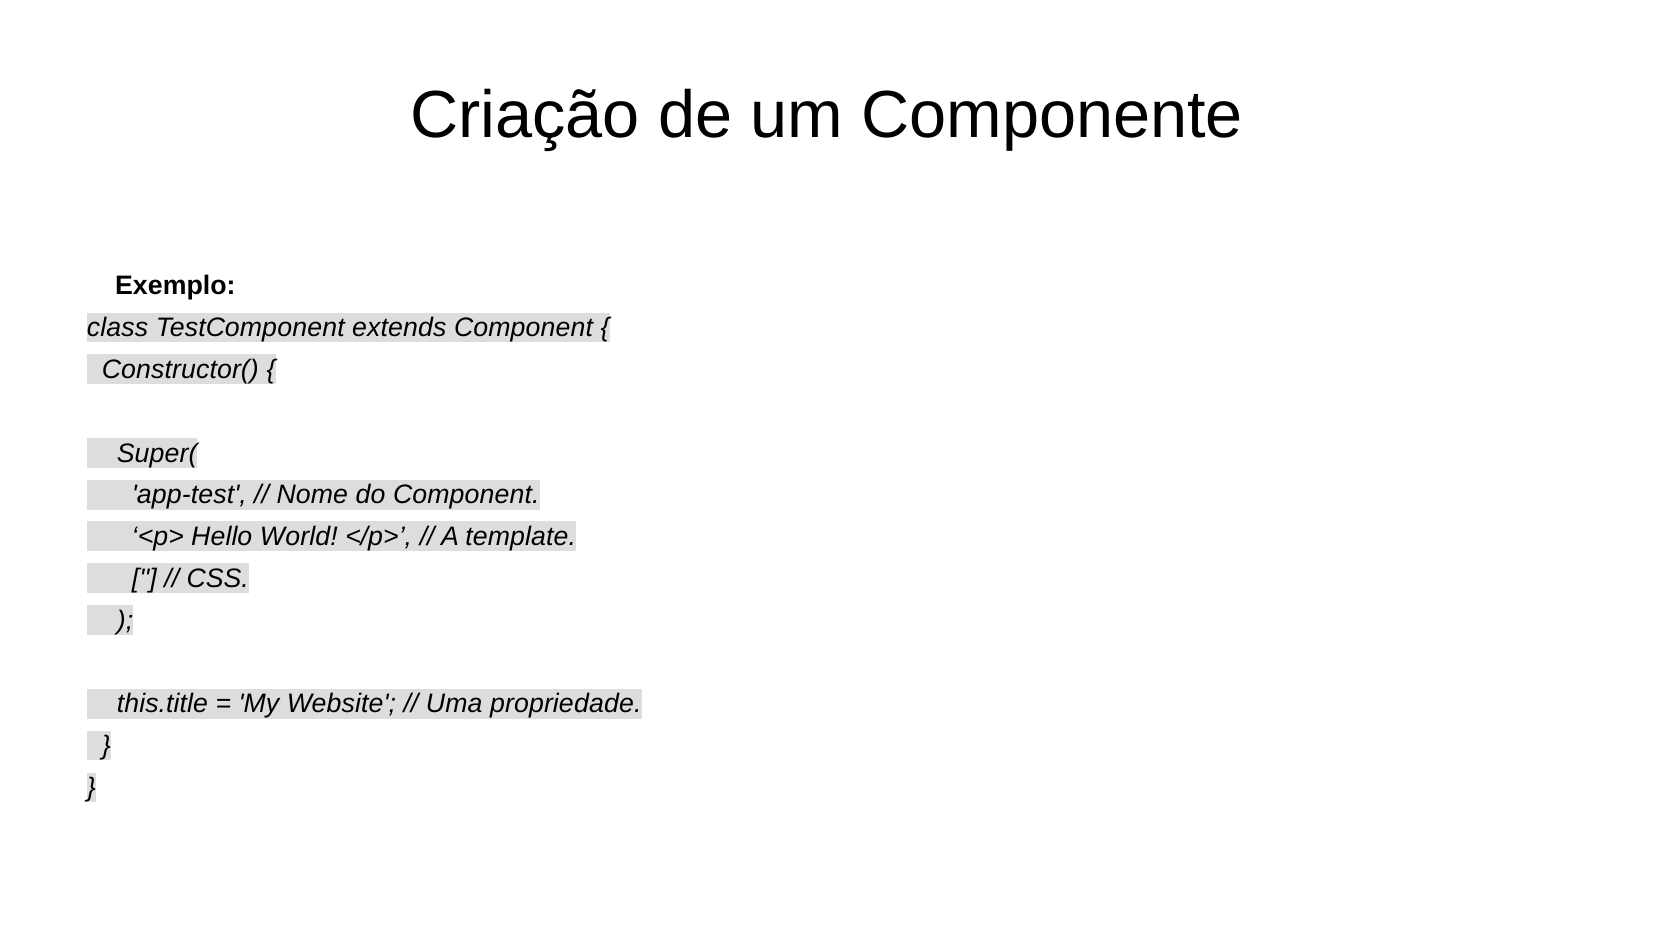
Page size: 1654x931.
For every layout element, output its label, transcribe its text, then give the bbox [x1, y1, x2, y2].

list Exemplo: class TestComponent extends Component { Constructor() { Super( 'app-test', // Nome do Component. ‘<p> Hello World! </p>’, // A template. [''] // CSS. ); this.title = 'My Website'; // Uma propriedade. } } [86, 270, 1576, 811]
title Criação de um Componente [82, 12, 1571, 218]
